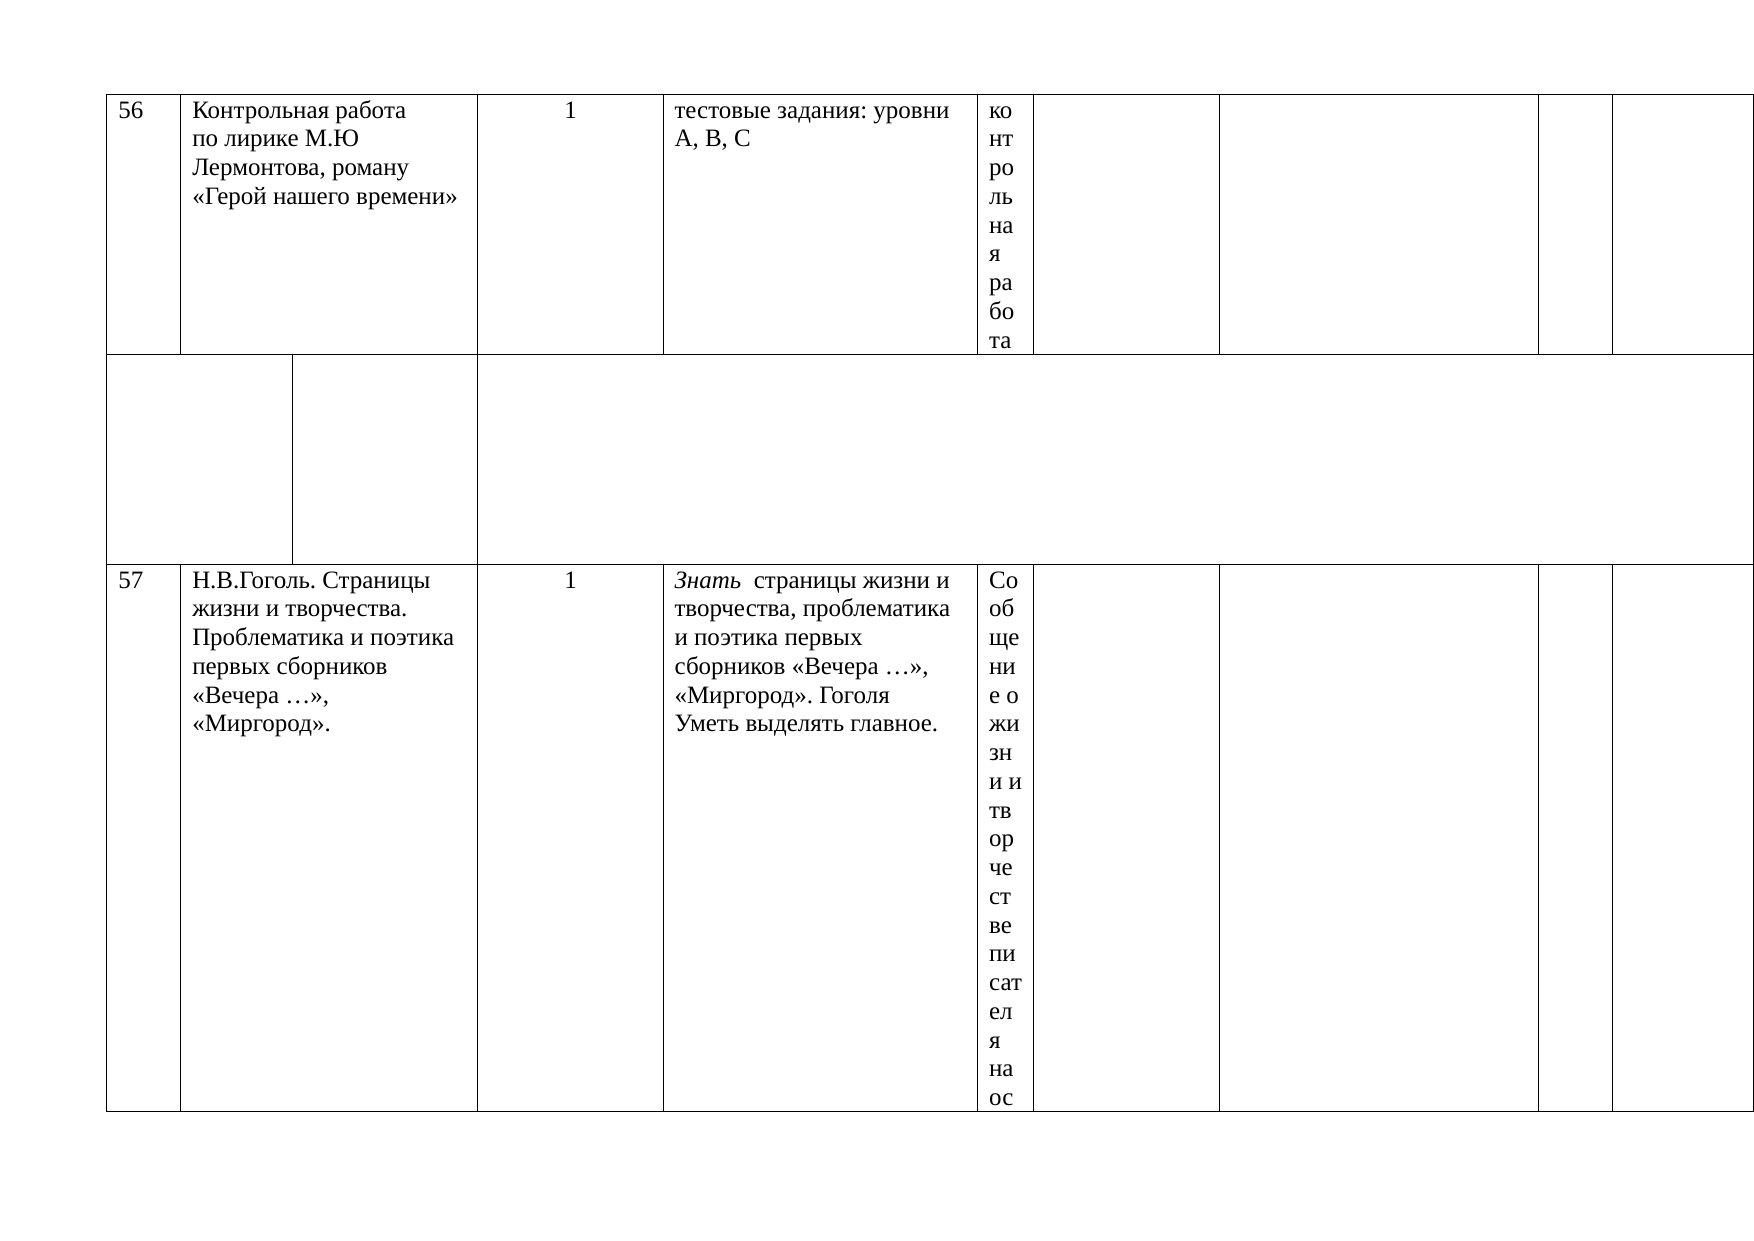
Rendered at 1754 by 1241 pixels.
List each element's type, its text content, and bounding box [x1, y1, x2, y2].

table_cell 56 [107, 95, 180, 353]
table_cell [1613, 565, 1753, 1111]
table_cell [293, 355, 477, 564]
table_cell [1539, 565, 1612, 1111]
table_cell контрольная работа [978, 95, 1033, 353]
table_cell [1220, 95, 1538, 353]
table_cell 1 [478, 95, 663, 353]
table_cell [1539, 95, 1612, 353]
table_cell [1034, 95, 1219, 353]
table_cell 57 [107, 565, 180, 1111]
table_cell Н.В.Гоголь. Страницы жизни и творчества. Проблематика и поэтика первых сборников «Вечера …», «Миргород». [181, 565, 477, 1111]
table_cell [478, 355, 1753, 564]
table_cell Знать страницы жизни и творчества, проблематика и поэтика первых сборников «Вечера …», «Миргород». Гоголя Уметь выделять главное. [664, 565, 977, 1111]
table_cell тестовые задания: уровни А, В, С [664, 95, 977, 353]
table_cell 1 [478, 565, 663, 1111]
table_cell [1220, 565, 1538, 1111]
table_cell Сообщение о жизни и творчестве писателя на ос [978, 565, 1033, 1111]
table_cell Контрольная работа по лирике М.Ю Лермонтова, роману «Герой нашего времени» [181, 95, 477, 353]
table_cell [1613, 95, 1753, 353]
table_cell [1034, 565, 1219, 1111]
table_cell [107, 355, 292, 564]
